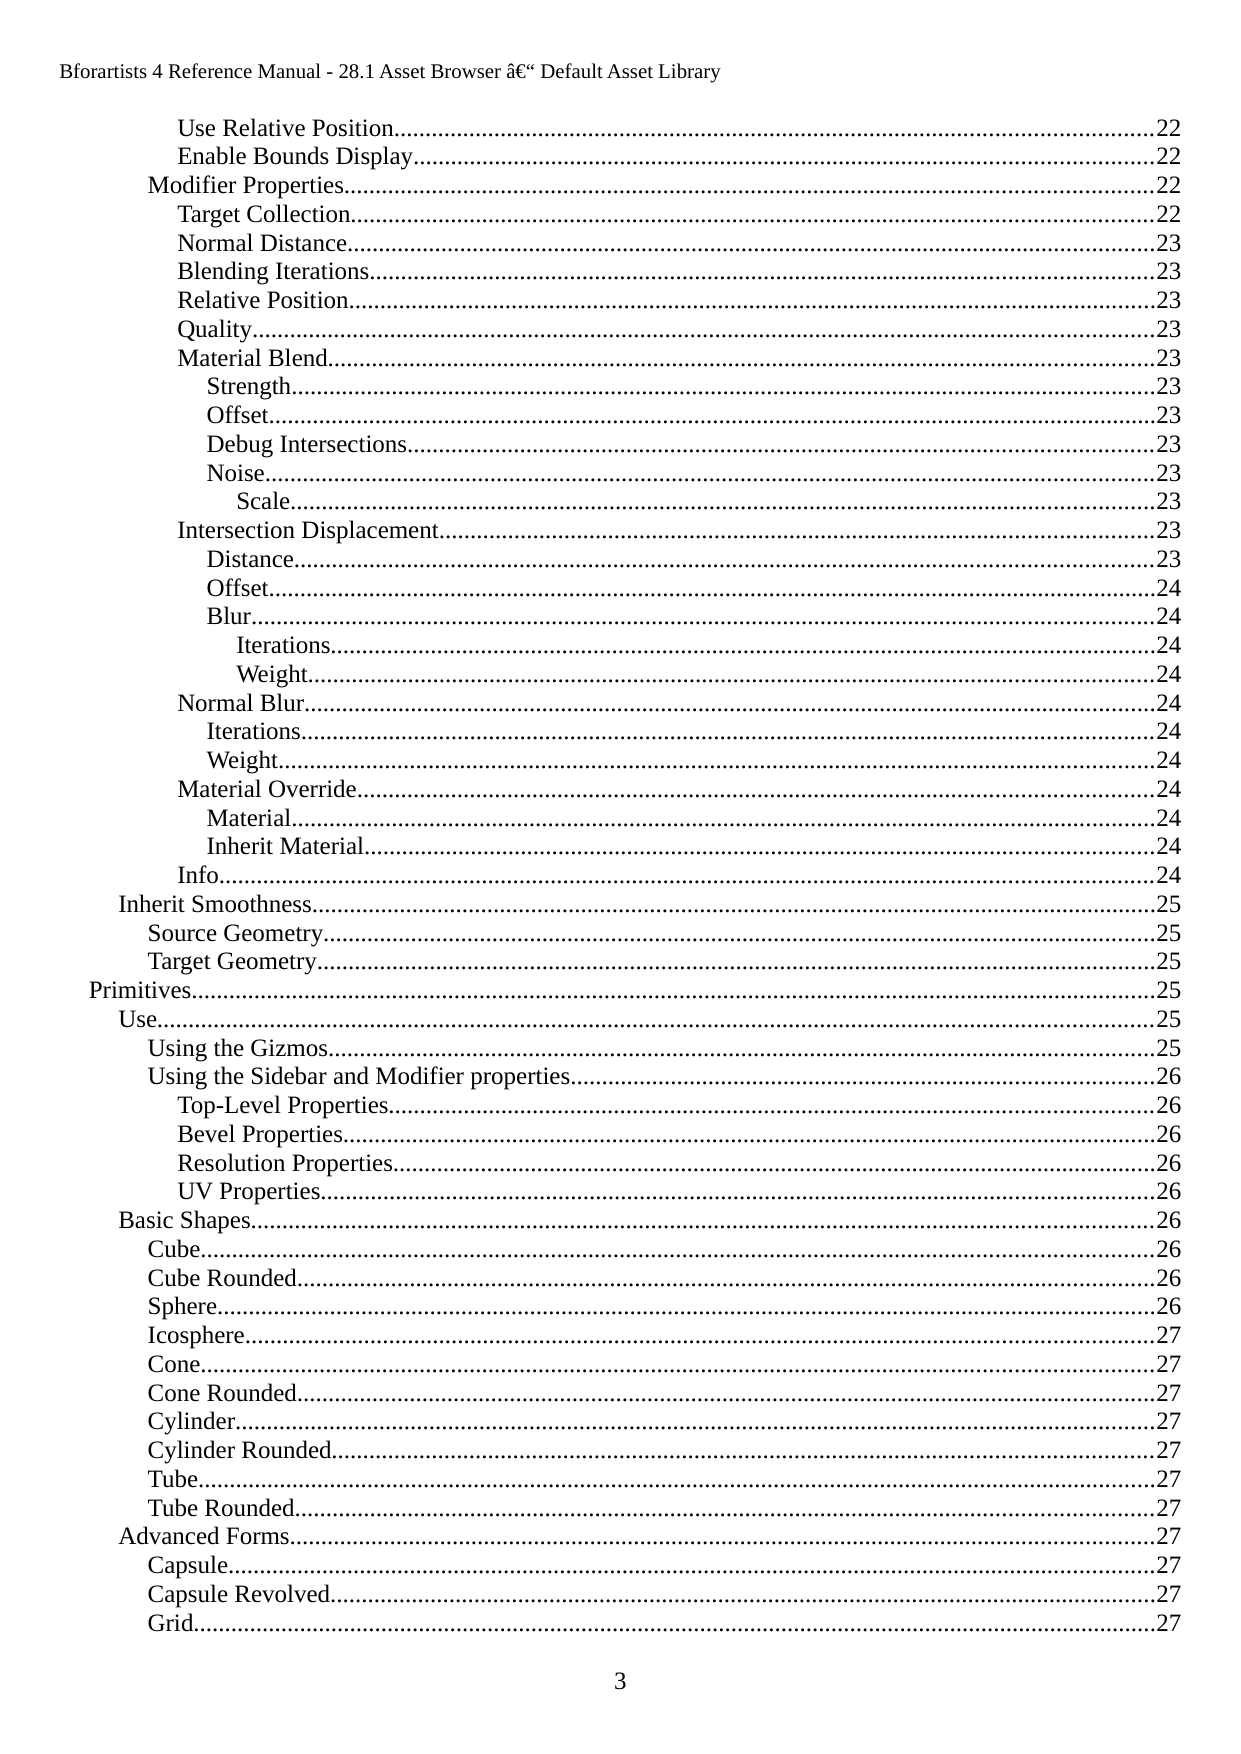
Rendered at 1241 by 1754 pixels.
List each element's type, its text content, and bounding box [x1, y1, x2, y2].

text Offset 23 [206, 400, 1181, 429]
text Tube 27 [147, 1464, 1181, 1493]
text Iterations 24 [236, 630, 1181, 659]
text Info 24 [177, 860, 1181, 889]
text Source Geometry 25 [147, 918, 1181, 946]
text Cone Rounded 27 [147, 1378, 1181, 1406]
text Strength 23 [206, 371, 1181, 400]
text Cylinder Rounded 27 [147, 1435, 1181, 1464]
text Intersection Displacement 23 [177, 515, 1181, 544]
text Using the Sidebar and Modifier properties 26 [147, 1061, 1181, 1090]
text Quality 23 [177, 314, 1181, 343]
text Relative Position 23 [177, 285, 1181, 314]
text Capsule 27 [147, 1550, 1181, 1579]
text Primitives 25 [88, 975, 1181, 1004]
text Material Blend 23 [177, 343, 1181, 371]
text UV Properties 26 [177, 1176, 1181, 1205]
text Modifier Properties 22 [147, 170, 1181, 199]
text Weight 24 [206, 745, 1181, 774]
text Capsule Revolved 27 [147, 1579, 1181, 1608]
text Debug Intersections 23 [206, 429, 1181, 458]
text Cube Rounded 26 [147, 1263, 1181, 1291]
text Offset 24 [206, 573, 1181, 601]
text Using the Gizmos 25 [147, 1033, 1181, 1061]
text Resolution Properties 26 [177, 1148, 1181, 1176]
text Scale 23 [236, 486, 1181, 515]
text Weight 24 [236, 659, 1181, 688]
text Top-Level Properties 26 [177, 1090, 1181, 1119]
text Tube Rounded 27 [147, 1493, 1181, 1521]
text Cone 27 [147, 1349, 1181, 1378]
text Use Relative Position 22 [177, 113, 1181, 141]
text Target Collection 22 [177, 199, 1181, 228]
text Target Geometry 25 [147, 946, 1181, 975]
text Inherit Material 24 [206, 831, 1181, 860]
text Advanced Forms 27 [118, 1521, 1181, 1550]
text Noise 23 [206, 458, 1181, 486]
text Inherit Smoothness 25 [118, 889, 1181, 918]
text Material Override 24 [177, 774, 1181, 803]
text Normal Distance 23 [177, 228, 1181, 256]
text Use 25 [118, 1004, 1181, 1033]
text Sphere 26 [147, 1291, 1181, 1320]
text Normal Blur 24 [177, 688, 1181, 716]
text Grid 27 [147, 1608, 1181, 1636]
text Icosphere 27 [147, 1320, 1181, 1349]
text Cube 26 [147, 1234, 1181, 1263]
text Blur 24 [206, 601, 1181, 630]
text Iterations 24 [206, 716, 1181, 745]
text Basic Shapes 26 [118, 1205, 1181, 1234]
text Enable Bounds Display 22 [177, 141, 1181, 170]
text Cylinder 27 [147, 1406, 1181, 1435]
text Bevel Properties 26 [177, 1119, 1181, 1148]
text Blending Iterations 23 [177, 256, 1181, 285]
text Distance 23 [206, 544, 1181, 573]
text Material 24 [206, 803, 1181, 831]
